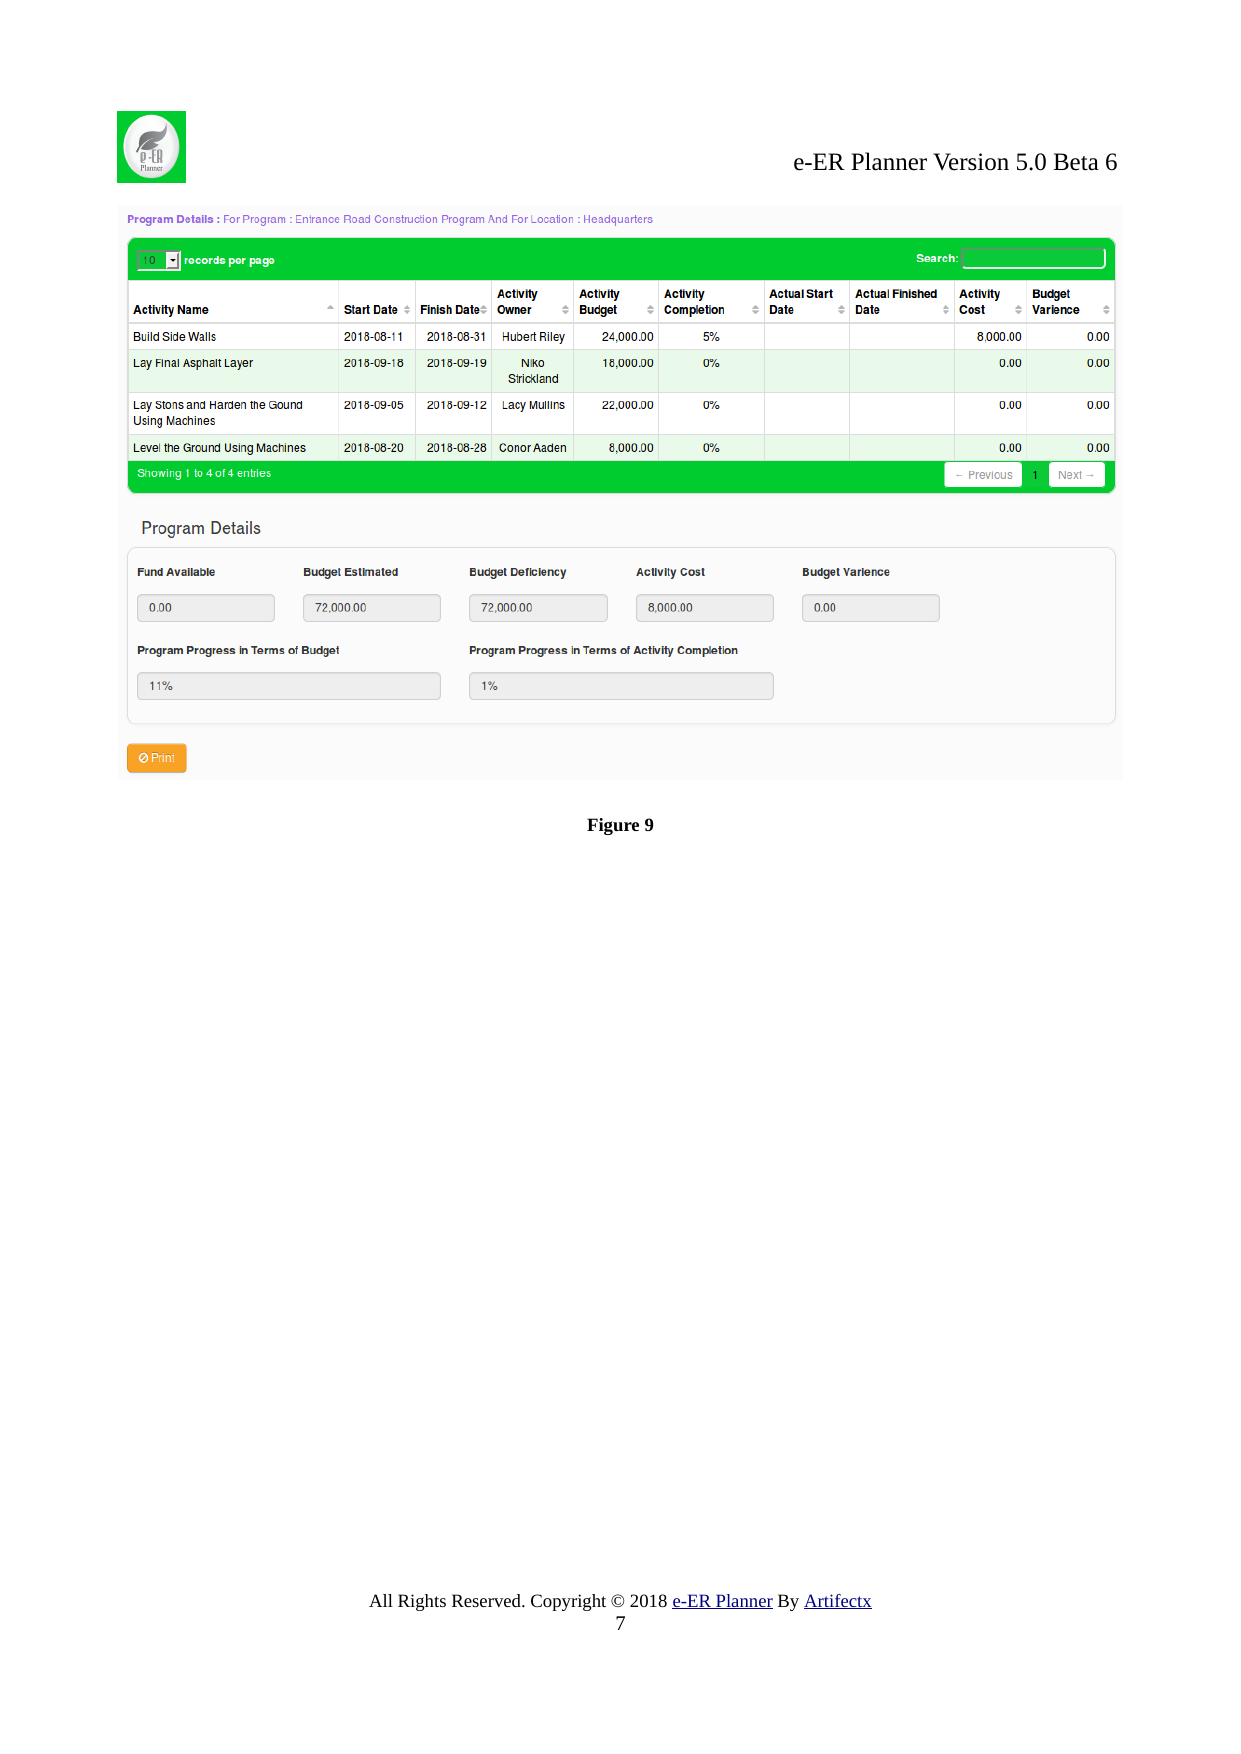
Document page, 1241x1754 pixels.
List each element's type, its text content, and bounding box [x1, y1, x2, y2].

picture [118, 205, 1123, 780]
picture [117, 111, 186, 183]
text Figure 9 [118, 814, 1122, 836]
